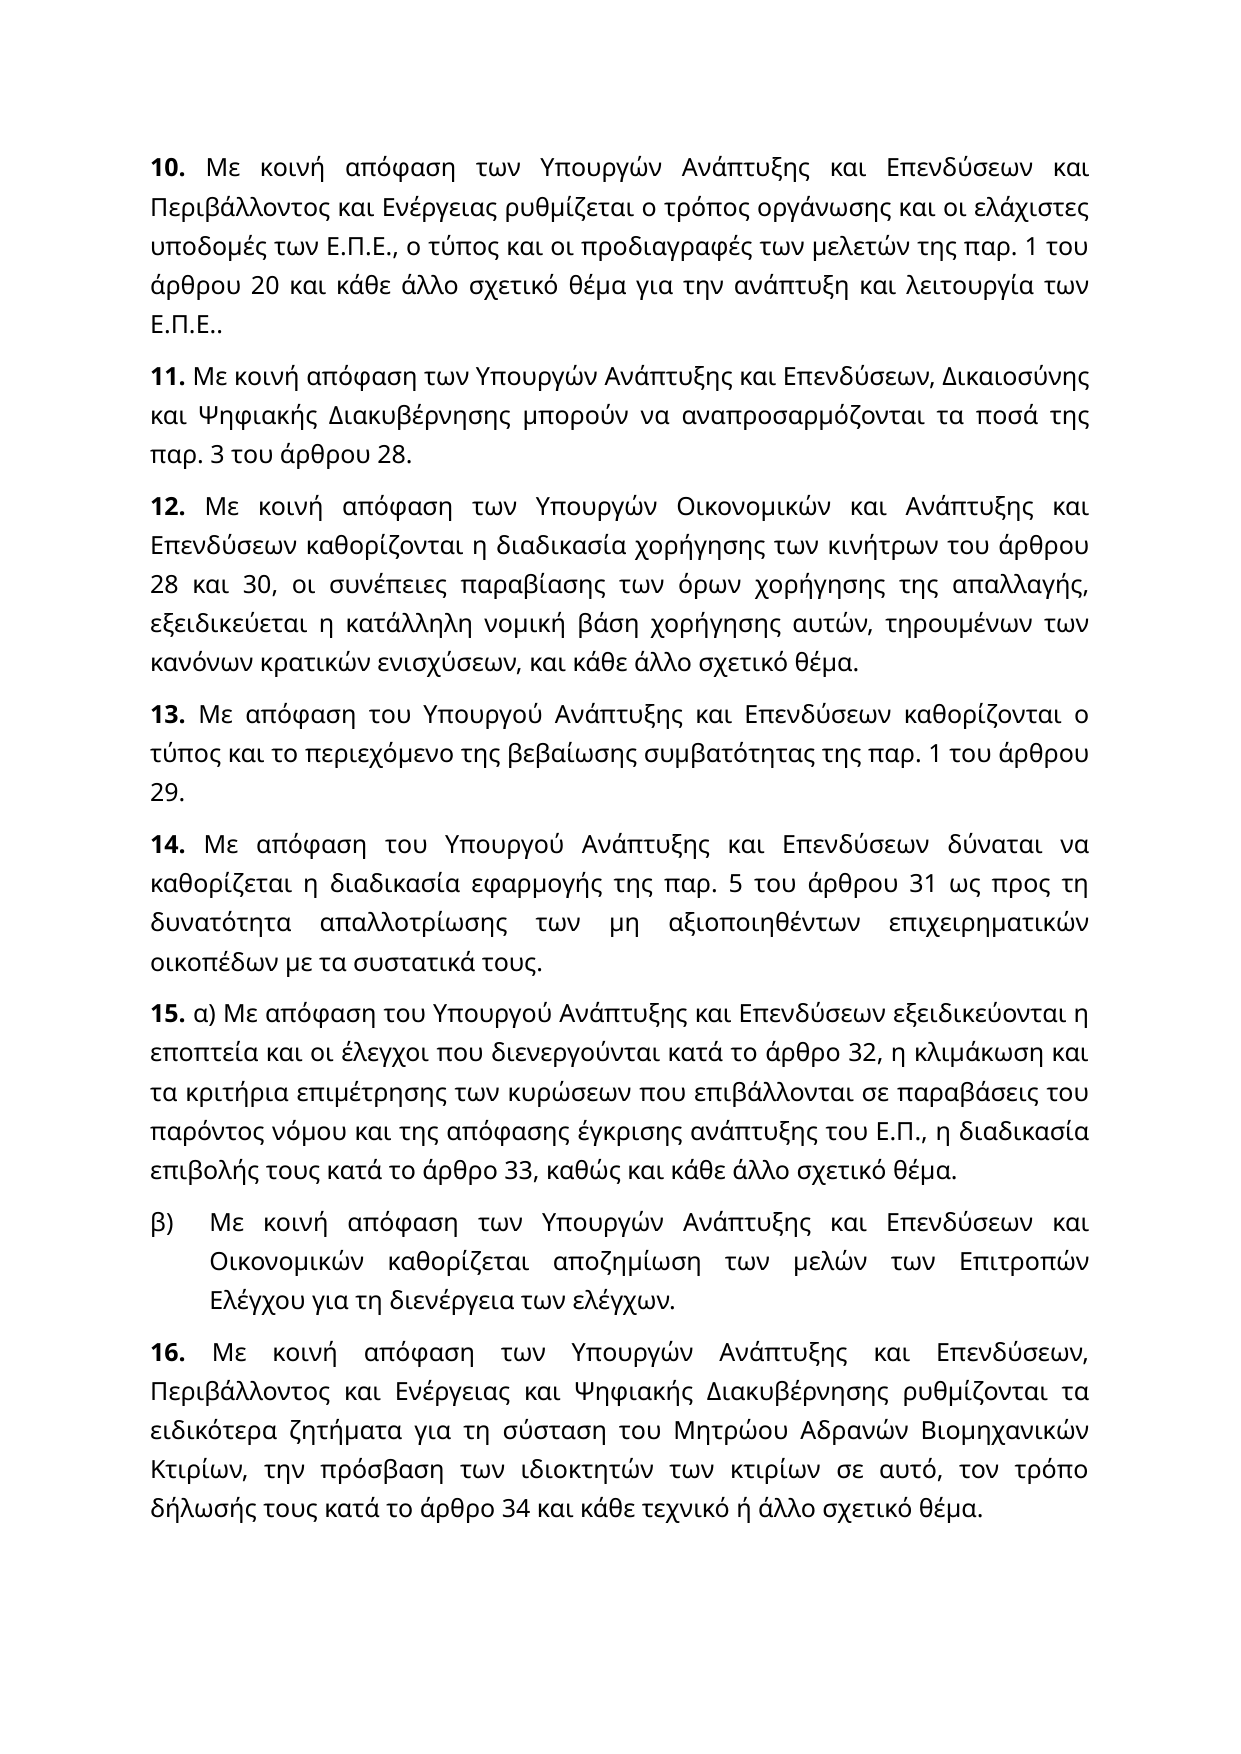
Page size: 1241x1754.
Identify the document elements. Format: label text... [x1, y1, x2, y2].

text 14. Με απόφαση του Υπουργού Ανάπτυξης και Επενδύσεων δύναται να καθορίζεται η διαδικασία εφαρμογής της παρ. 5 του άρθρου 31 ως προς τη δυνατότητα απαλλοτρίωσης των μη αξιοποιηθέντων επιχειρηματικών οικοπέδων με τα συστατικά τους. [150, 827, 1090, 978]
text 15. α) Με απόφαση του Υπουργού Ανάπτυξης και Επενδύσεων εξειδικεύονται η εποπτεία και οι έλεγχοι που διενεργούνται κατά το άρθρο 32, η κλιμάκωση και τα κριτήρια επιμέτρησης των κυρώσεων που επιβάλλονται σε παραβάσεις του παρόντος νόμου και της απόφασης έγκρισης ανάπτυξης του Ε.Π., η διαδικασία επιβολής τους κατά το άρθρο 33, καθώς και κάθε άλλο σχετικό θέμα. [150, 996, 1090, 1187]
text 12. Με κοινή απόφαση των Υπουργών Οικονομικών και Ανάπτυξης και Επενδύσεων καθορίζονται η διαδικασία χορήγησης των κινήτρων του άρθρου 28 και 30, οι συνέπειες παραβίασης των όρων χορήγησης της απαλλαγής, εξειδικεύεται η κατάλληλη νομική βάση χορήγησης αυτών, τηρουμένων των κανόνων κρατικών ενισχύσεων, και κάθε άλλο σχετικό θέμα. [150, 488, 1090, 679]
text 11. Mε κοινή απόφαση των Υπουργών Ανάπτυξης και Επενδύσεων, Δικαιοσύνης και Ψηφιακής Διακυβέρνησης μπορούν να αναπροσαρμόζονται τα ποσά της παρ. 3 του άρθρου 28. [150, 358, 1090, 471]
text 13. Με απόφαση του Υπουργού Ανάπτυξης και Επενδύσεων καθορίζονται ο τύπος και το περιεχόμενο της βεβαίωσης συμβατότητας της παρ. 1 του άρθρου 29. [150, 697, 1090, 809]
text 16. Με κοινή απόφαση των Υπουργών Ανάπτυξης και Επενδύσεων, Περιβάλλοντος και Ενέργειας και Ψηφιακής Διακυβέρνησης ρυθμίζονται τα ειδικότερα ζητήματα για τη σύσταση του Μητρώου Αδρανών Βιομηχανικών Κτιρίων, την πρόσβαση των ιδιοκτητών των κτιρίων σε αυτό, τον τρόπο δήλωσής τους κατά το άρθρο 34 και κάθε τεχνικό ή άλλο σχετικό θέμα. [150, 1334, 1090, 1525]
text 10. Με κοινή απόφαση των Υπουργών Ανάπτυξης και Επενδύσεων και Περιβάλλοντος και Ενέργειας ρυθμίζεται ο τρόπος οργάνωσης και οι ελάχιστες υποδομές των Ε.Π.Ε., ο τύπος και οι προδιαγραφές των μελετών της παρ. 1 του άρθρου 20 και κάθε άλλο σχετικό θέμα για την ανάπτυξη και λειτουργία των Ε.Π.Ε.. [150, 150, 1090, 341]
list β) Με κοινή απόφαση των Υπουργών Ανάπτυξης και Επενδύσεων και Οικονομικών καθορίζεται αποζημίωση των μελών των Επιτροπών Ελέγχου για τη διενέργεια των ελέγχων. [150, 1204, 1090, 1317]
